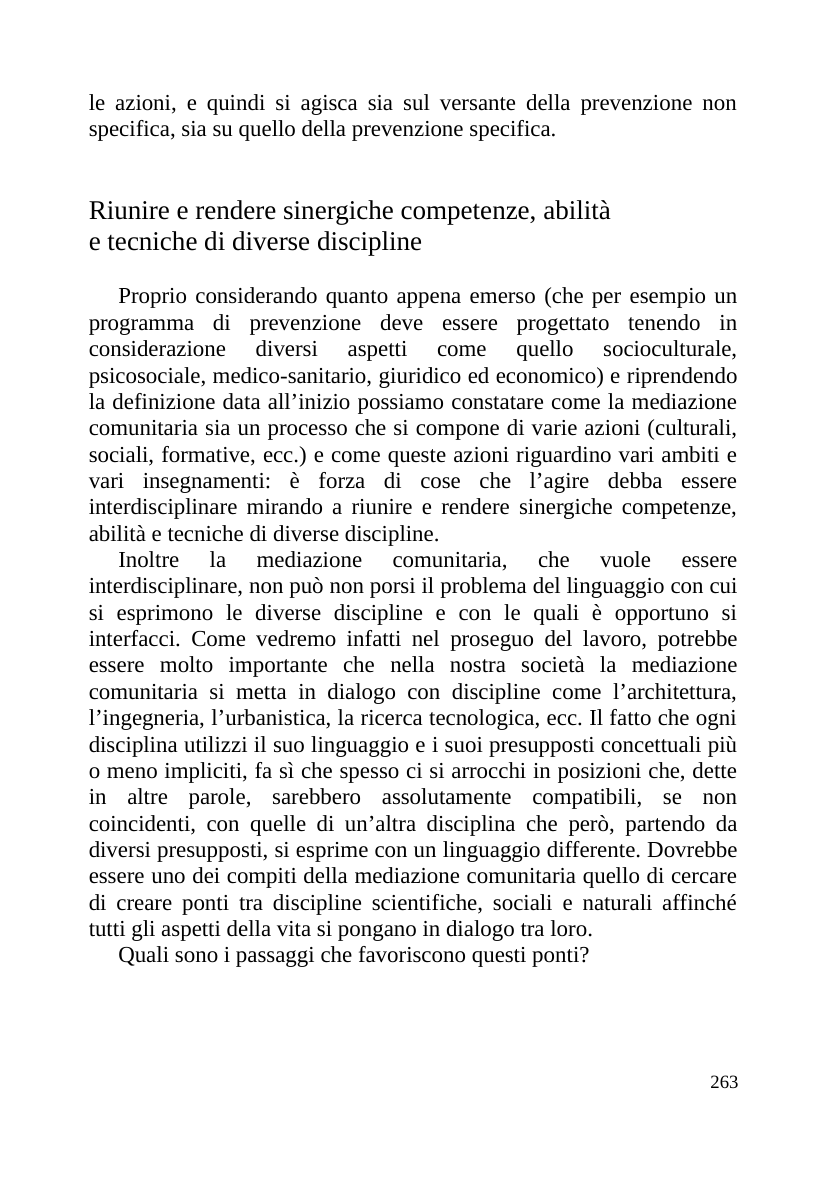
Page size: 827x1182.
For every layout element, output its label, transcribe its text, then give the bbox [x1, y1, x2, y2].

text Inoltre la mediazione comunitaria, che vuole essere interdisciplinare, non può non porsi il problema del linguaggio con cui si esprimono le diverse discipline e con le quali è opportuno si interfacci. Come vedremo infatti nel proseguo del lavoro, potrebbe essere molto importante che nella nostra società la mediazione comunitaria si metta in dialogo con discipline come l’architettura, l’ingegneria, l’urbanistica, la ricerca tecnologica, ecc. Il fatto che ogni disciplina utilizzi il suo linguaggio e i suoi presupposti concettuali più o meno impliciti, fa sì che spesso ci si arrocchi in posizioni che, dette in altre parole, sarebbero assolutamente compatibili, se non coincidenti, con quelle di un’altra disciplina che però, partendo da diversi presupposti, si esprime con un linguaggio differente. Dovrebbe essere uno dei compiti della mediazione comunitaria quello di cercare di creare ponti tra discipline scientifiche, sociali e naturali affinché tutti gli aspetti della vita si pongano in dialogo tra loro. [88, 546, 738, 941]
subtitle e tecniche di diverse discipline [88, 225, 738, 256]
text Quali sono i passaggi che favoriscono questi ponti? [88, 941, 738, 968]
subtitle Riunire e rendere sinergiche competenze, abilità [88, 194, 738, 225]
text le azioni, e quindi si agisca sia sul versante della prevenzione non specifica, sia su quello della prevenzione specifica. [88, 88, 738, 141]
text Proprio considerando quanto appena emerso (che per esempio un programma di prevenzione deve essere progettato tenendo in considerazione diversi aspetti come quello socioculturale, psicosociale, medico-sanitario, giuridico ed economico) e riprendendo la definizione data all’inizio possiamo constatare come la mediazione comunitaria sia un processo che si compone di varie azioni (culturali, sociali, formative, ecc.) e come queste azioni riguardino vari ambiti e vari insegnamenti: è forza di cose che l’agire debba essere interdisciplinare mirando a riunire e rendere sinergiche competenze, abilità e tecniche di diverse discipline. [88, 283, 738, 546]
